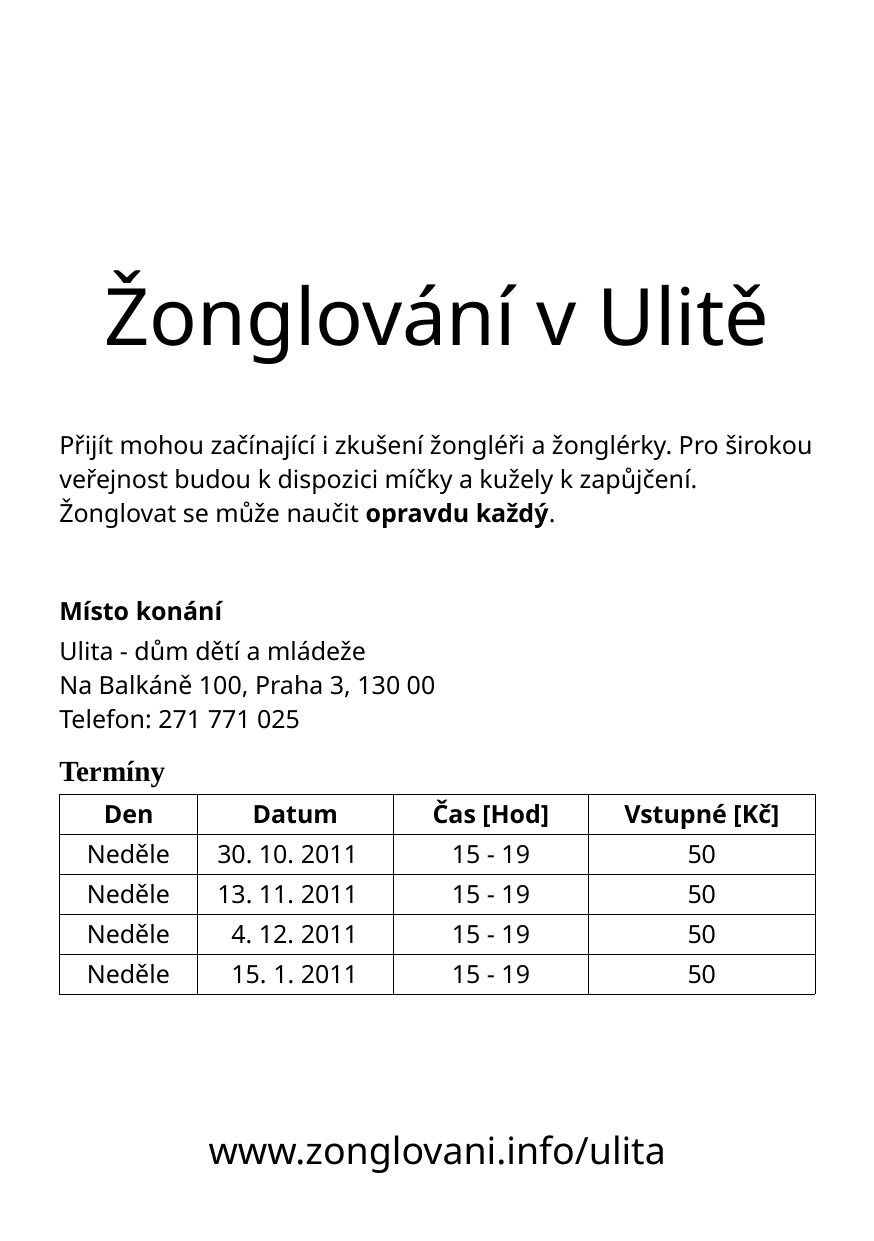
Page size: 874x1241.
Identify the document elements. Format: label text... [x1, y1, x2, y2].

table_cell 13. 11. 2011 [198, 875, 393, 914]
table_cell 50 [589, 955, 815, 994]
table_header Den [60, 795, 197, 834]
table_cell 15. 1. 2011 [198, 955, 393, 994]
table_header Datum [198, 795, 393, 834]
table_cell 50 [589, 915, 815, 954]
table_cell Neděle [60, 835, 197, 874]
subtitle Místo konání [59, 594, 815, 628]
subtitle Termíny [59, 754, 815, 788]
table_cell 50 [589, 835, 815, 874]
text www.zonglovani.info/ulita [59, 1124, 815, 1176]
table_cell Neděle [60, 875, 197, 914]
text Přijít mohou začínající i zkušení žongléři a žonglérky. Pro širokou veřejnost budou k dispozici míčky a kužely k zapůjčení. Žonglovat se může naučit opravdu každý. [59, 427, 815, 529]
table_header [563, 59, 815, 235]
table_header Čas [Hod] [394, 795, 588, 834]
text Ulita - dům dětí a mládeže Na Balkáně 100, Praha 3, 130 00 Telefon: 271 771 025 [59, 634, 815, 736]
table_header [311, 59, 563, 235]
table_header [59, 59, 311, 235]
table_cell Neděle [60, 915, 197, 954]
subtitle Žonglování v Ulitě [59, 260, 815, 368]
table_cell 15 - 19 [394, 875, 588, 914]
table_header Vstupné [Kč] [589, 795, 815, 834]
table_cell 15 - 19 [394, 955, 588, 994]
table_cell 4. 12. 2011 [198, 915, 393, 954]
table_cell 30. 10. 2011 [198, 835, 393, 874]
table_cell 50 [589, 875, 815, 914]
table_cell 15 - 19 [394, 835, 588, 874]
table_cell Neděle [60, 955, 197, 994]
table_header [59, 1034, 815, 1124]
table_cell 15 - 19 [394, 915, 588, 954]
